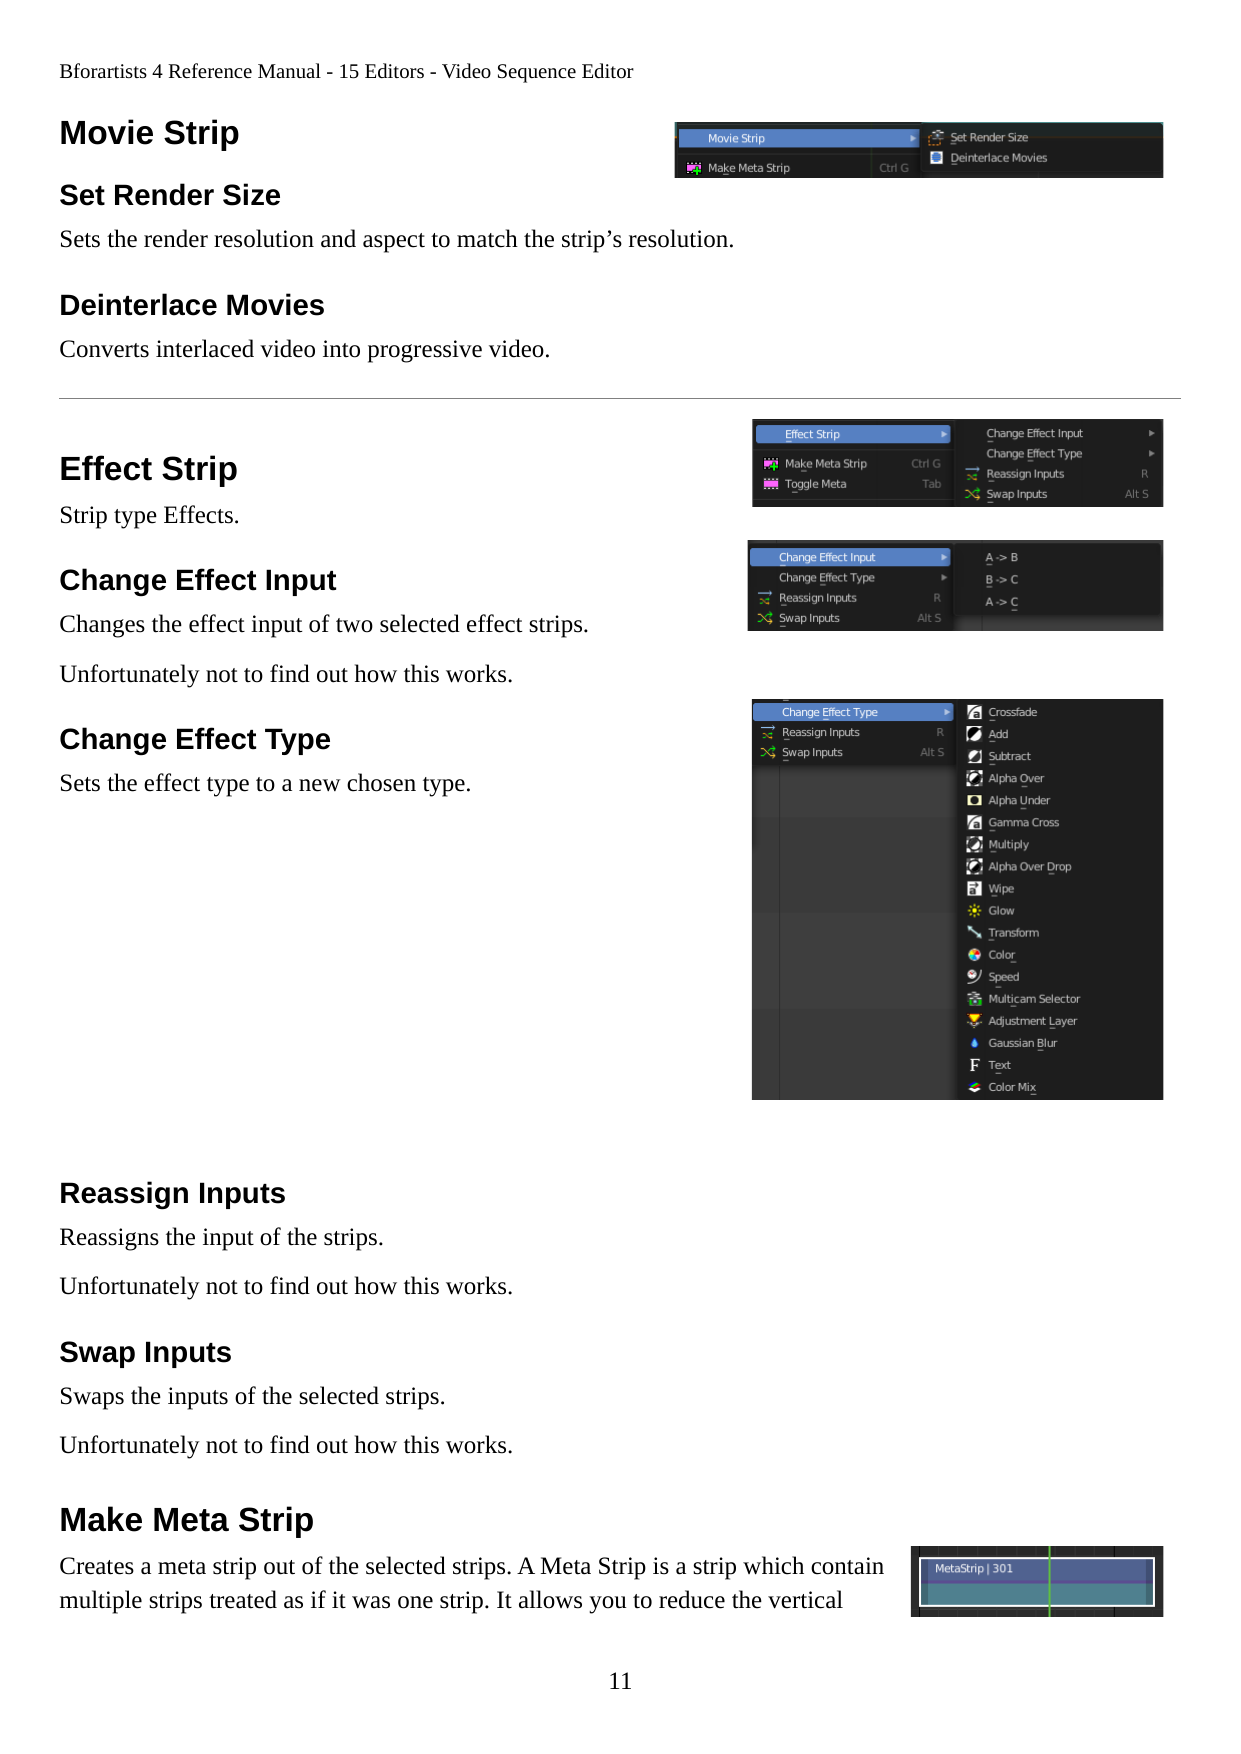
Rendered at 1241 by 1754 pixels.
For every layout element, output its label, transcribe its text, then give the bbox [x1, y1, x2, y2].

picture [751, 699, 1164, 1100]
subtitle [1164, 563, 1181, 597]
subtitle Deinterlace Movies [59, 288, 1181, 322]
text Sets the render resolution and aspect to match the strip’s resolution. [59, 224, 1181, 253]
subtitle Make Meta Strip [59, 1500, 1181, 1538]
text Sets the effect type to a new chosen type. [59, 768, 751, 797]
subtitle Effect Strip [59, 448, 752, 487]
subtitle Set Render Size [59, 178, 1181, 212]
picture [910, 1546, 1164, 1617]
subtitle Swap Inputs [59, 1334, 1181, 1368]
subtitle Change Effect Input [59, 563, 747, 597]
picture [747, 540, 1164, 631]
text Creates a meta strip out of the selected strips. A Meta Strip is a strip which contain multiple strips treated as if it was one strip. It allows you to reduce the vertical [59, 1551, 910, 1614]
subtitle [1164, 722, 1181, 756]
text Unfortunately not to find out how this works. [59, 1430, 1181, 1459]
picture [674, 122, 1164, 178]
subtitle [1164, 448, 1181, 487]
text Swaps the inputs of the selected strips. [59, 1381, 1181, 1409]
subtitle Reassign Inputs [59, 1176, 1181, 1209]
text Strip type Effects. [59, 500, 1181, 528]
subtitle Change Effect Type [59, 722, 751, 756]
text Unfortunately not to find out how this works. [59, 659, 1181, 687]
text Changes the effect input of two selected effect strips. [59, 609, 1181, 638]
subtitle Movie Strip [59, 113, 1181, 151]
text Reassigns the input of the strips. [59, 1222, 1181, 1251]
picture [752, 419, 1164, 507]
text Converts interlaced video into progressive video. [59, 334, 1181, 363]
text Unfortunately not to find out how this works. [59, 1271, 1181, 1300]
